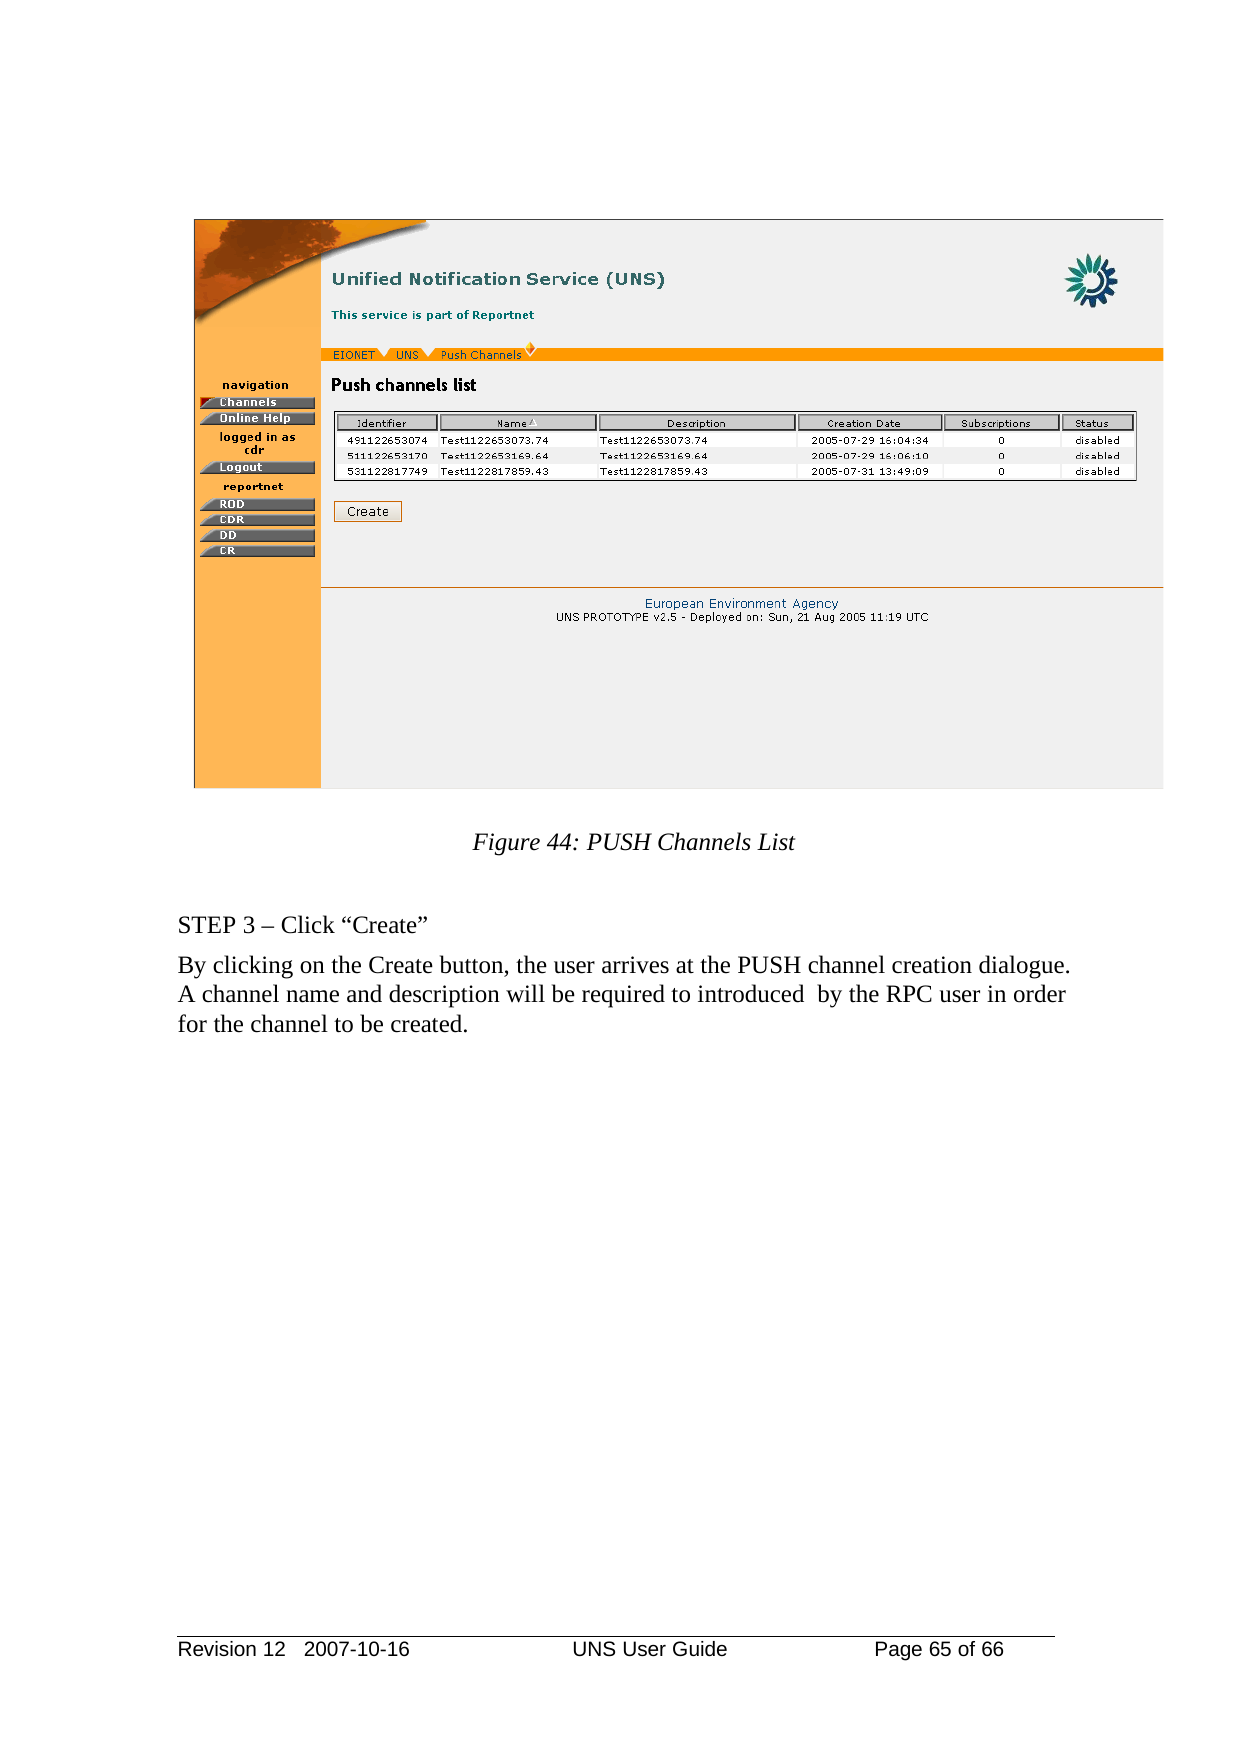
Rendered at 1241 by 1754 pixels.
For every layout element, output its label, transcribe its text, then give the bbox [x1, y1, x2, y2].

text STEP 3 – Click “Create” [177, 909, 1092, 938]
text By clicking on the Create button, the user arrives at the PUSH channel creation dialogue. A channel name and description will be required to introduced by the RPC user in order for the channel to be created. [177, 950, 1092, 1037]
text Figure 44: PUSH Channels List [177, 827, 1092, 856]
picture [193, 219, 1164, 789]
